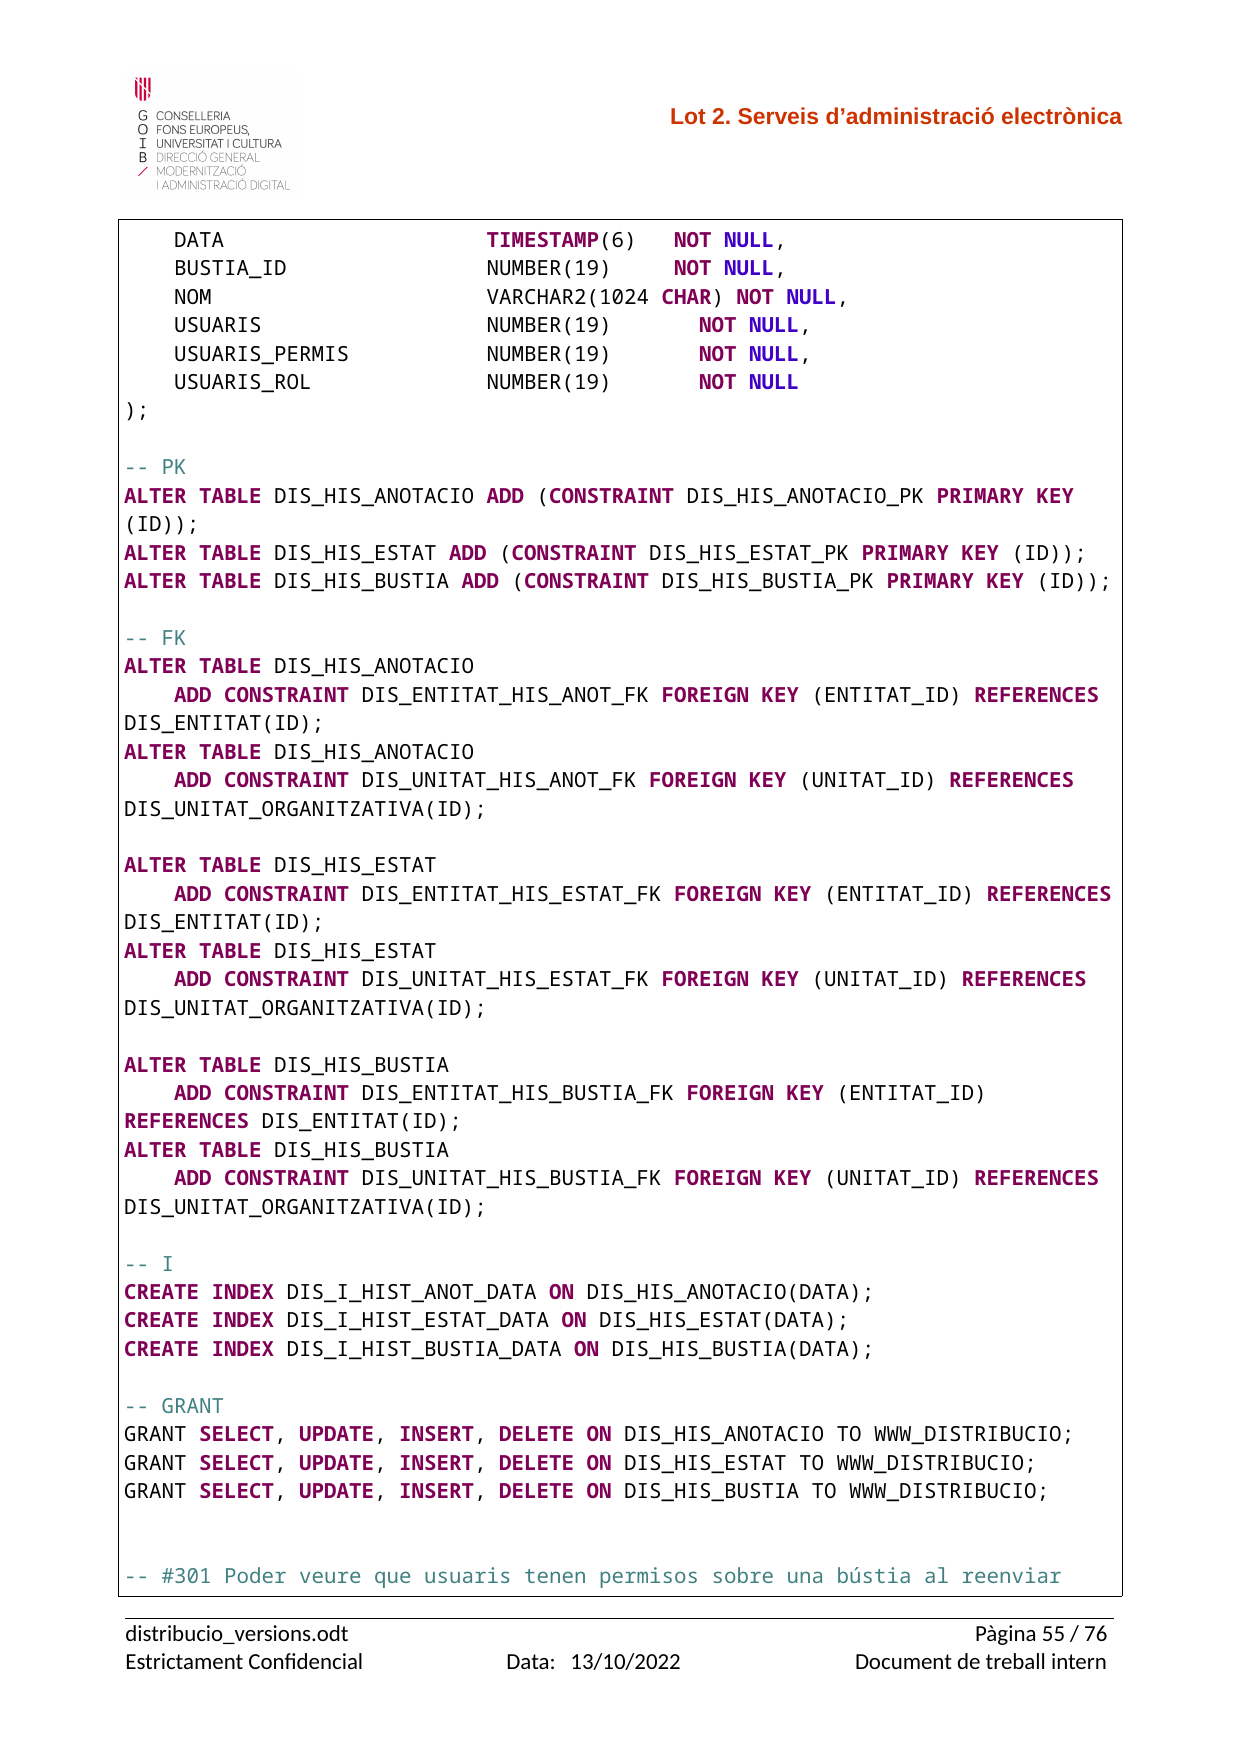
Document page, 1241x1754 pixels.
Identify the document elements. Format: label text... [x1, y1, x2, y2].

table_header DATA TIMESTAMP(6) NOT NULL, BUSTIA_ID NUMBER(19) NOT NULL, NOM VARCHAR2(1024 CHAR) NOT NULL, USUARIS NUMBER(19) NOT NULL, USUARIS_PERMIS NUMBER(19) NOT NULL, USUARIS_ROL NUMBER(19) NOT NULL ); -- PK ALTER TABLE DIS_HIS_ANOTACIO ADD (CONSTRAINT DIS_HIS_ANOTACIO_PK PRIMARY KEY (ID)); ALTER TABLE DIS_HIS_ESTAT ADD (CONSTRAINT DIS_HIS_ESTAT_PK PRIMARY KEY (ID)); ALTER TABLE DIS_HIS_BUSTIA ADD (CONSTRAINT DIS_HIS_BUSTIA_PK PRIMARY KEY (ID)); -- FK ALTER TABLE DIS_HIS_ANOTACIO ADD CONSTRAINT DIS_ENTITAT_HIS_ANOT_FK FOREIGN KEY (ENTITAT_ID) REFERENCES DIS_ENTITAT(ID); ALTER TABLE DIS_HIS_ANOTACIO ADD CONSTRAINT DIS_UNITAT_HIS_ANOT_FK FOREIGN KEY (UNITAT_ID) REFERENCES DIS_UNITAT_ORGANITZATIVA(ID); ALTER TABLE DIS_HIS_ESTAT ADD CONSTRAINT DIS_ENTITAT_HIS_ESTAT_FK FOREIGN KEY (ENTITAT_ID) REFERENCES DIS_ENTITAT(ID); ALTER TABLE DIS_HIS_ESTAT ADD CONSTRAINT DIS_UNITAT_HIS_ESTAT_FK FOREIGN KEY (UNITAT_ID) REFERENCES DIS_UNITAT_ORGANITZATIVA(ID); ALTER TABLE DIS_HIS_BUSTIA ADD CONSTRAINT DIS_ENTITAT_HIS_BUSTIA_FK FOREIGN KEY (ENTITAT_ID) REFERENCES DIS_ENTITAT(ID); ALTER TABLE DIS_HIS_BUSTIA ADD CONSTRAINT DIS_UNITAT_HIS_BUSTIA_FK FOREIGN KEY (UNITAT_ID) REFERENCES DIS_UNITAT_ORGANITZATIVA(ID); -- I CREATE INDEX DIS_I_HIST_ANOT_DATA ON DIS_HIS_ANOTACIO(DATA); CREATE INDEX DIS_I_HIST_ESTAT_DATA ON DIS_HIS_ESTAT(DATA); CREATE INDEX DIS_I_HIST_BUSTIA_DATA ON DIS_HIS_BUSTIA(DATA); -- GRANT GRANT SELECT, UPDATE, INSERT, DELETE ON DIS_HIS_ANOTACIO TO WWW_DISTRIBUCIO; GRANT SELECT, UPDATE, INSERT, DELETE ON DIS_HIS_ESTAT TO WWW_DISTRIBUCIO; GRANT SELECT, UPDATE, INSERT, DELETE ON DIS_HIS_BUSTIA TO WWW_DISTRIBUCIO; -- #301 Poder veure que usuaris tenen permisos sobre una bústia al reenviar [119, 220, 1122, 1596]
picture [126, 70, 299, 197]
